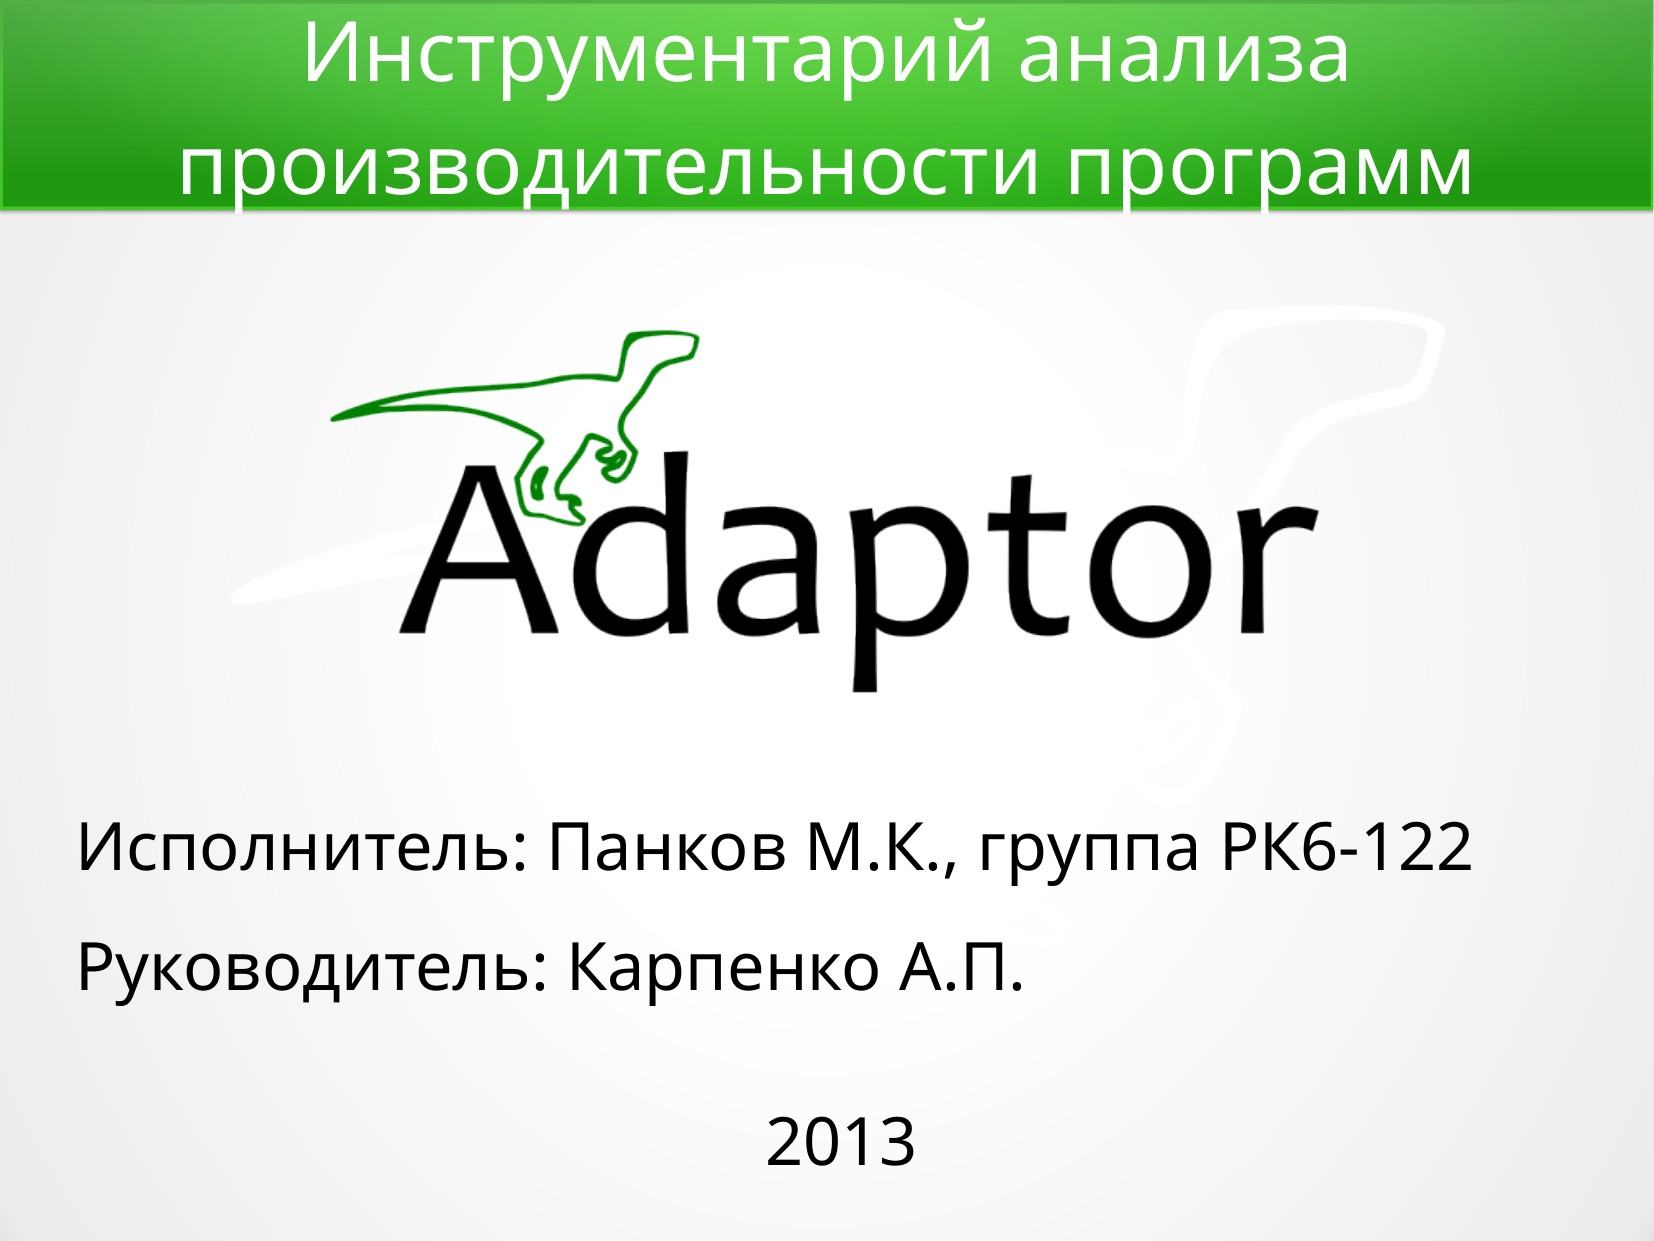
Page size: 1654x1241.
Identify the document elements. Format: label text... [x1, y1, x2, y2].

title Инструментарий анализа производительности программ [82, 2, 1571, 210]
picture [231, 225, 1445, 826]
list 2013 [735, 1094, 949, 1200]
list Исполнитель: Панков М.К., группа РК6‑122 Руководитель: Карпенко А.П. [75, 799, 1564, 1025]
